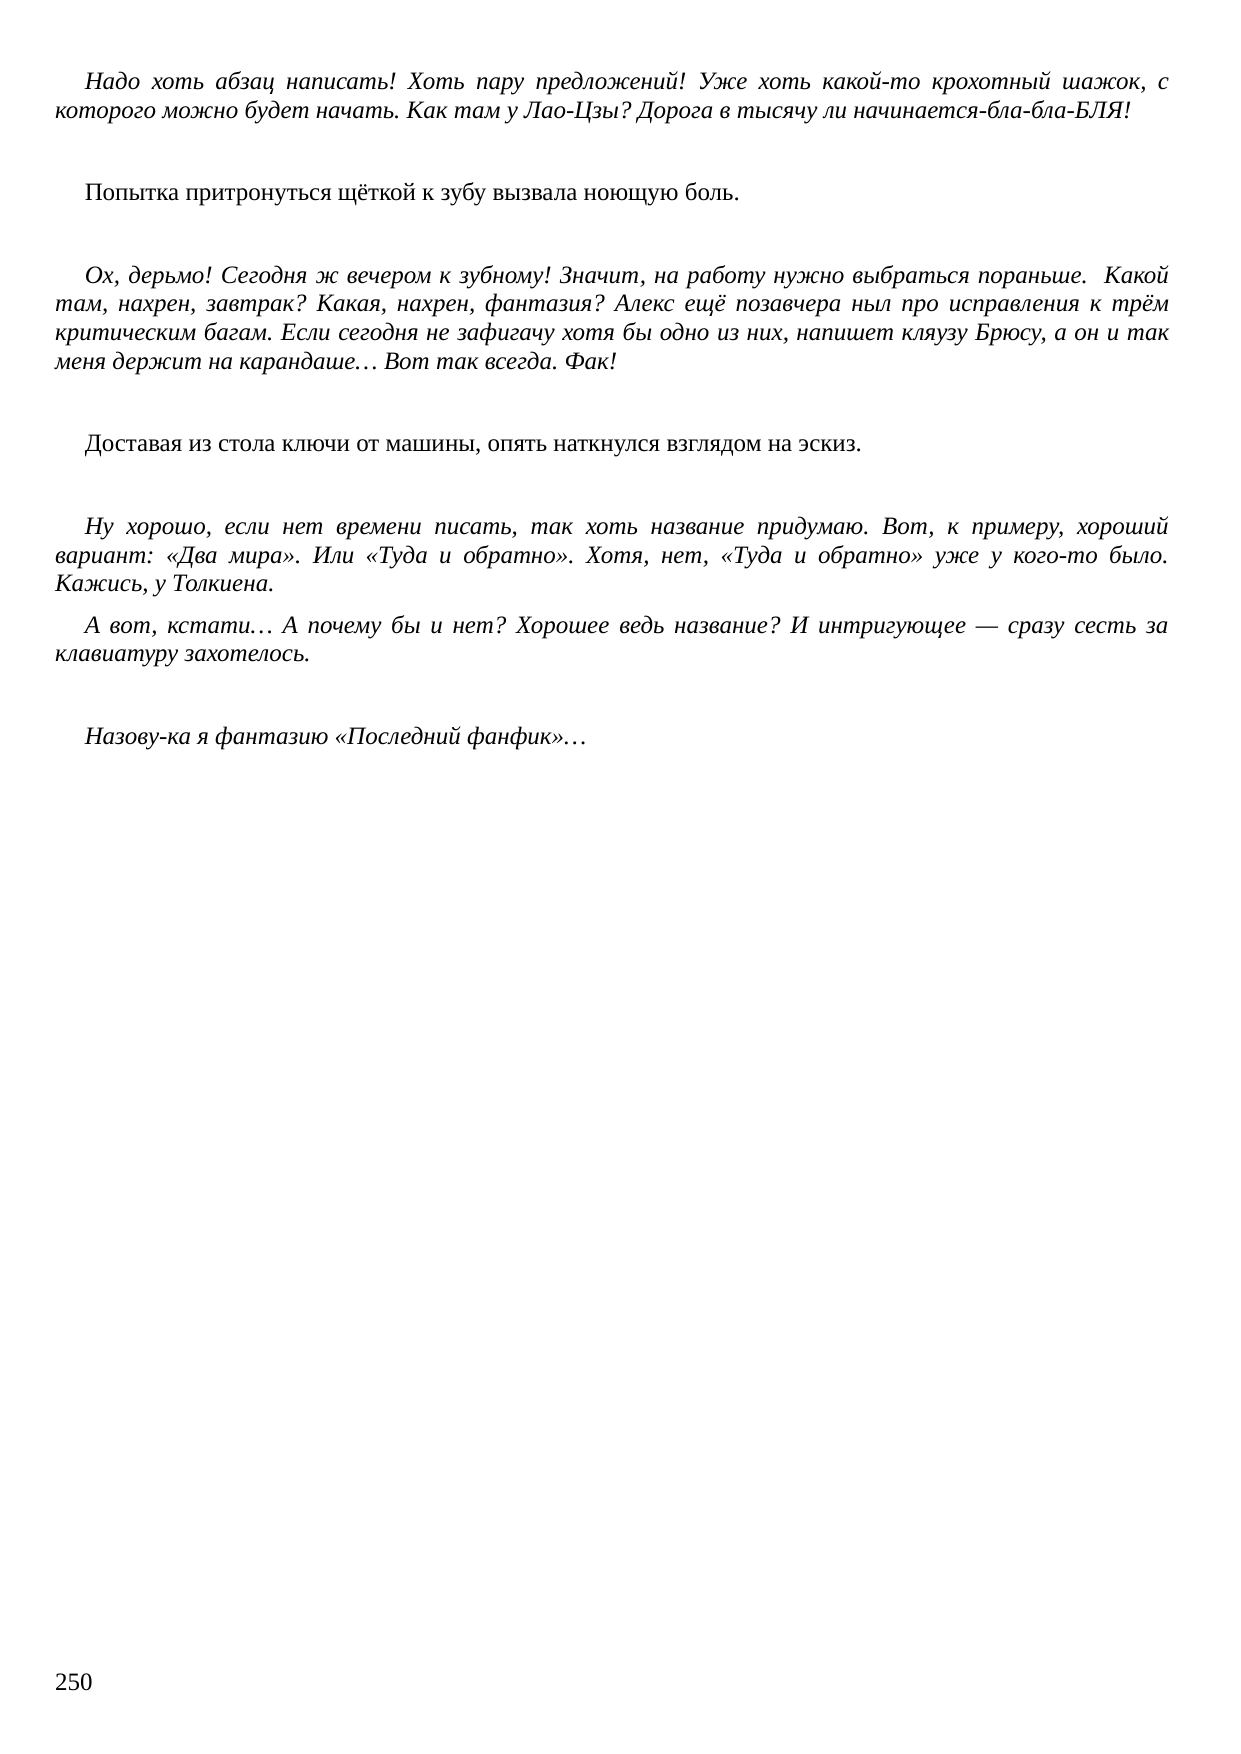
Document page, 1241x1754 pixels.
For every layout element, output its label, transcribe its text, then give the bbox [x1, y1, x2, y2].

text Попытка притронуться щёткой к зубу вызвала ноющую боль. [55, 177, 1173, 206]
text А вот, кстати… А почему бы и нет? Хорошее ведь название? И интригующее — сразу сесть за клавиатуру захотелось. [55, 610, 1173, 667]
text Назову-ка я фантазию «Последний фанфик»… [55, 721, 1173, 750]
text Ну хорошо, если нет времени писать, так хоть название придумаю. Вот, к примеру, хороший вариант: «Два мира». Или «Туда и обратно». Хотя, нет, «Туда и обратно» уже у кого-то было. Кажись, у Толкиена. [55, 511, 1173, 597]
text Доставая из стола ключи от машины, опять наткнулся взглядом на эскиз. [55, 428, 1173, 457]
text Надо хоть абзац написать! Хоть пару предложений! Уже хоть какой-то крохотный шажок, с которого можно будет начать. Как там у Лао-Цзы? Дорога в тысячу ли начинается-бла-бла-БЛЯ! [55, 66, 1173, 123]
text Ох, дерьмо! Сегодня ж вечером к зубному! Значит, на работу нужно выбраться пораньше. Какой там, нахрен, завтрак? Какая, нахрен, фантазия? Алекс ещё позавчера ныл про исправления к трём критическим багам. Если сегодня не зафигачу хотя бы одно из них, напишет кляузу Брюсу, а он и так меня держит на карандаше… Вот так всегда. Фак! [55, 260, 1173, 375]
